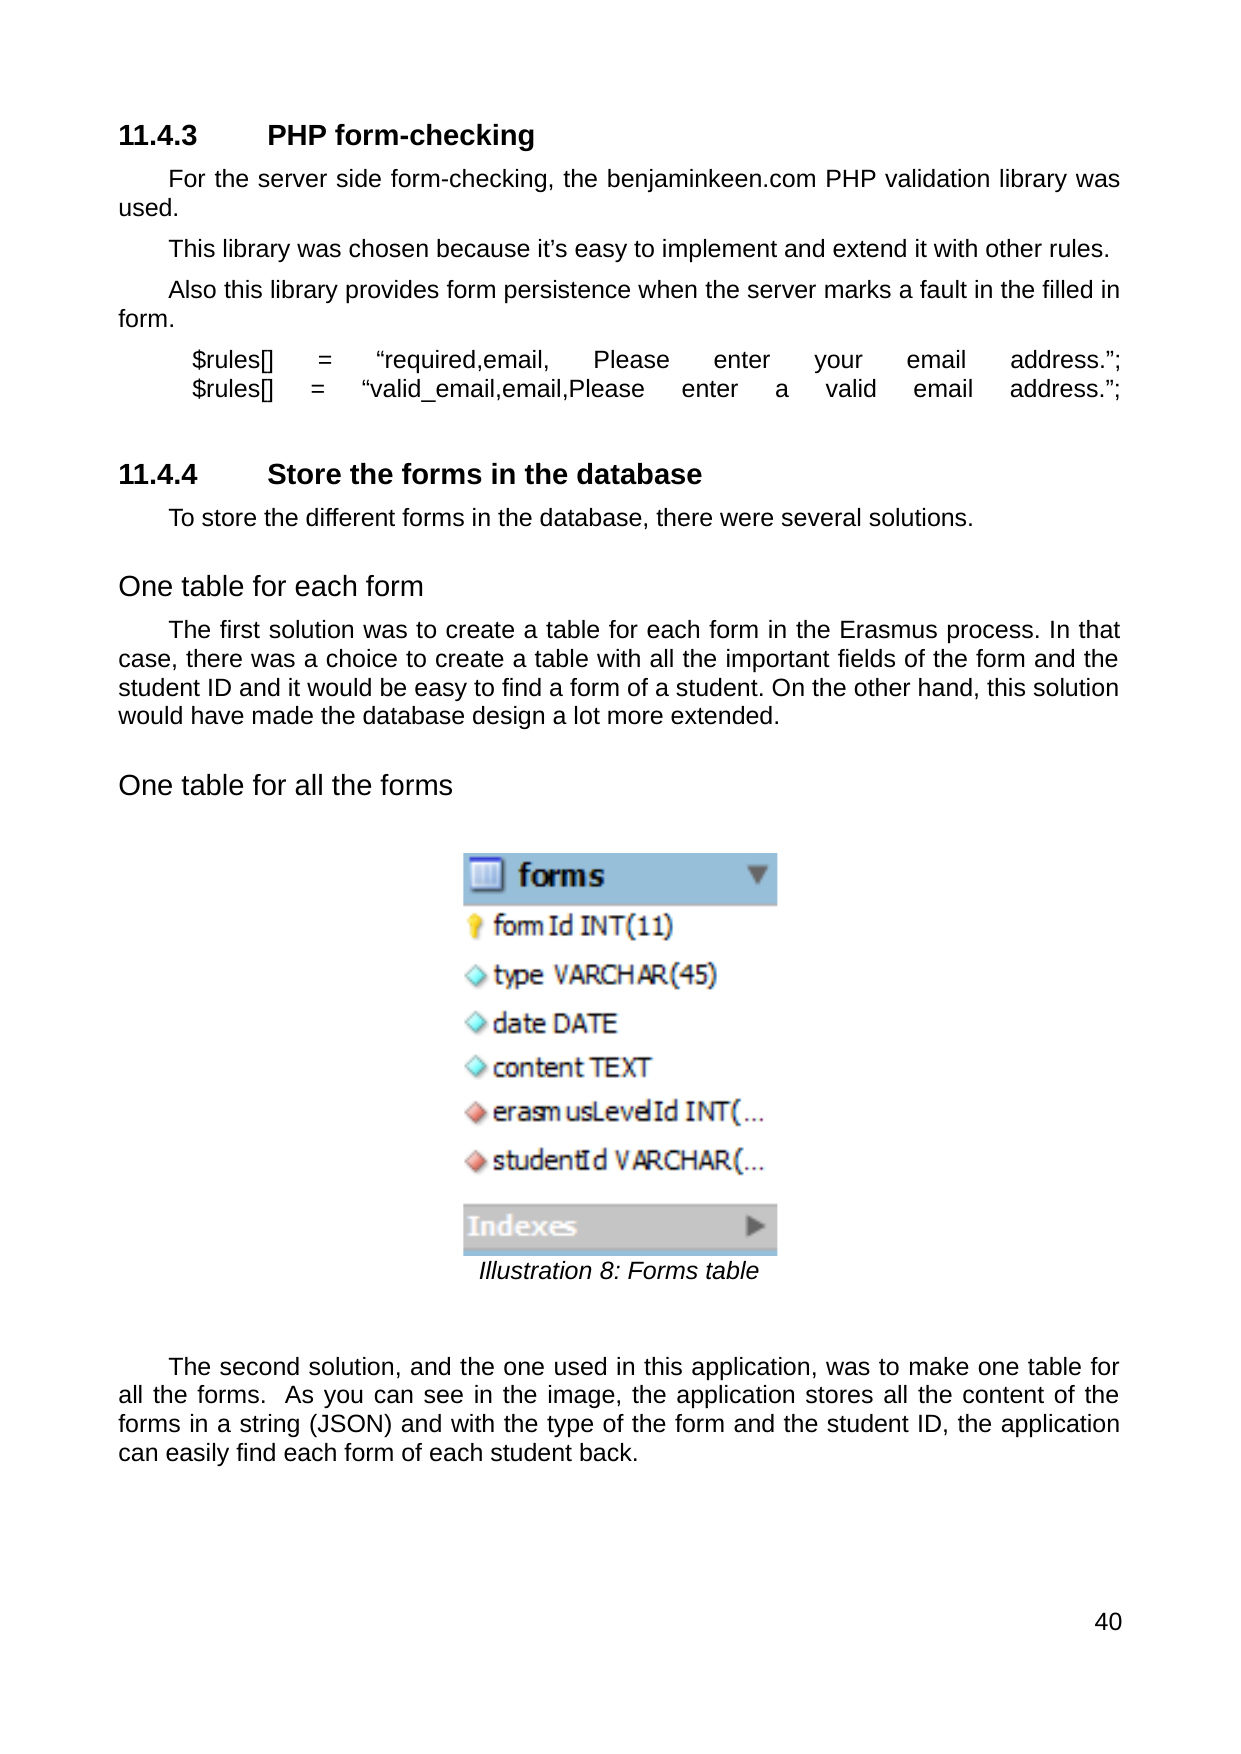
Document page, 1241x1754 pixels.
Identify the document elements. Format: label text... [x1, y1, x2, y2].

text This library was chosen because it’s easy to implement and extend it with other rules. [118, 234, 1122, 263]
text To store the different forms in the database, there were several solutions. [118, 503, 1122, 531]
text For the server side form-checking, the benjaminkeen.com PHP validation library was used. [118, 164, 1122, 222]
text The second solution, and the one used in this application, was to make one table for all the forms. As you can see in the image, the application stores all the content of the forms in a string (JSON) and with the type of the form and the student ID, the application can easily find each form of each student back. [118, 1352, 1122, 1467]
text The first solution was to create a table for each form in the Erasmus process. In that case, there was a choice to create a table with all the important fields of the form and the student ID and it would be easy to find a form of a student. On the other hand, this solution would have made the database design a lot more extended. [118, 615, 1122, 730]
subtitle One table for each form [118, 569, 1122, 602]
text $rules[] = “required,email, Please enter your email address.”; $rules[] = “valid_email,email,Please enter a valid email address.”; [118, 345, 1122, 432]
subtitle One table for all the forms [118, 767, 1122, 801]
subtitle Store the forms in the database [118, 457, 1122, 490]
picture [463, 853, 778, 1256]
text Illustration 8: Forms table [463, 1256, 777, 1284]
subtitle PHP form-checking [118, 118, 1122, 152]
text Also this library provides form persistence when the server marks a fault in the filled in form. [118, 275, 1122, 333]
